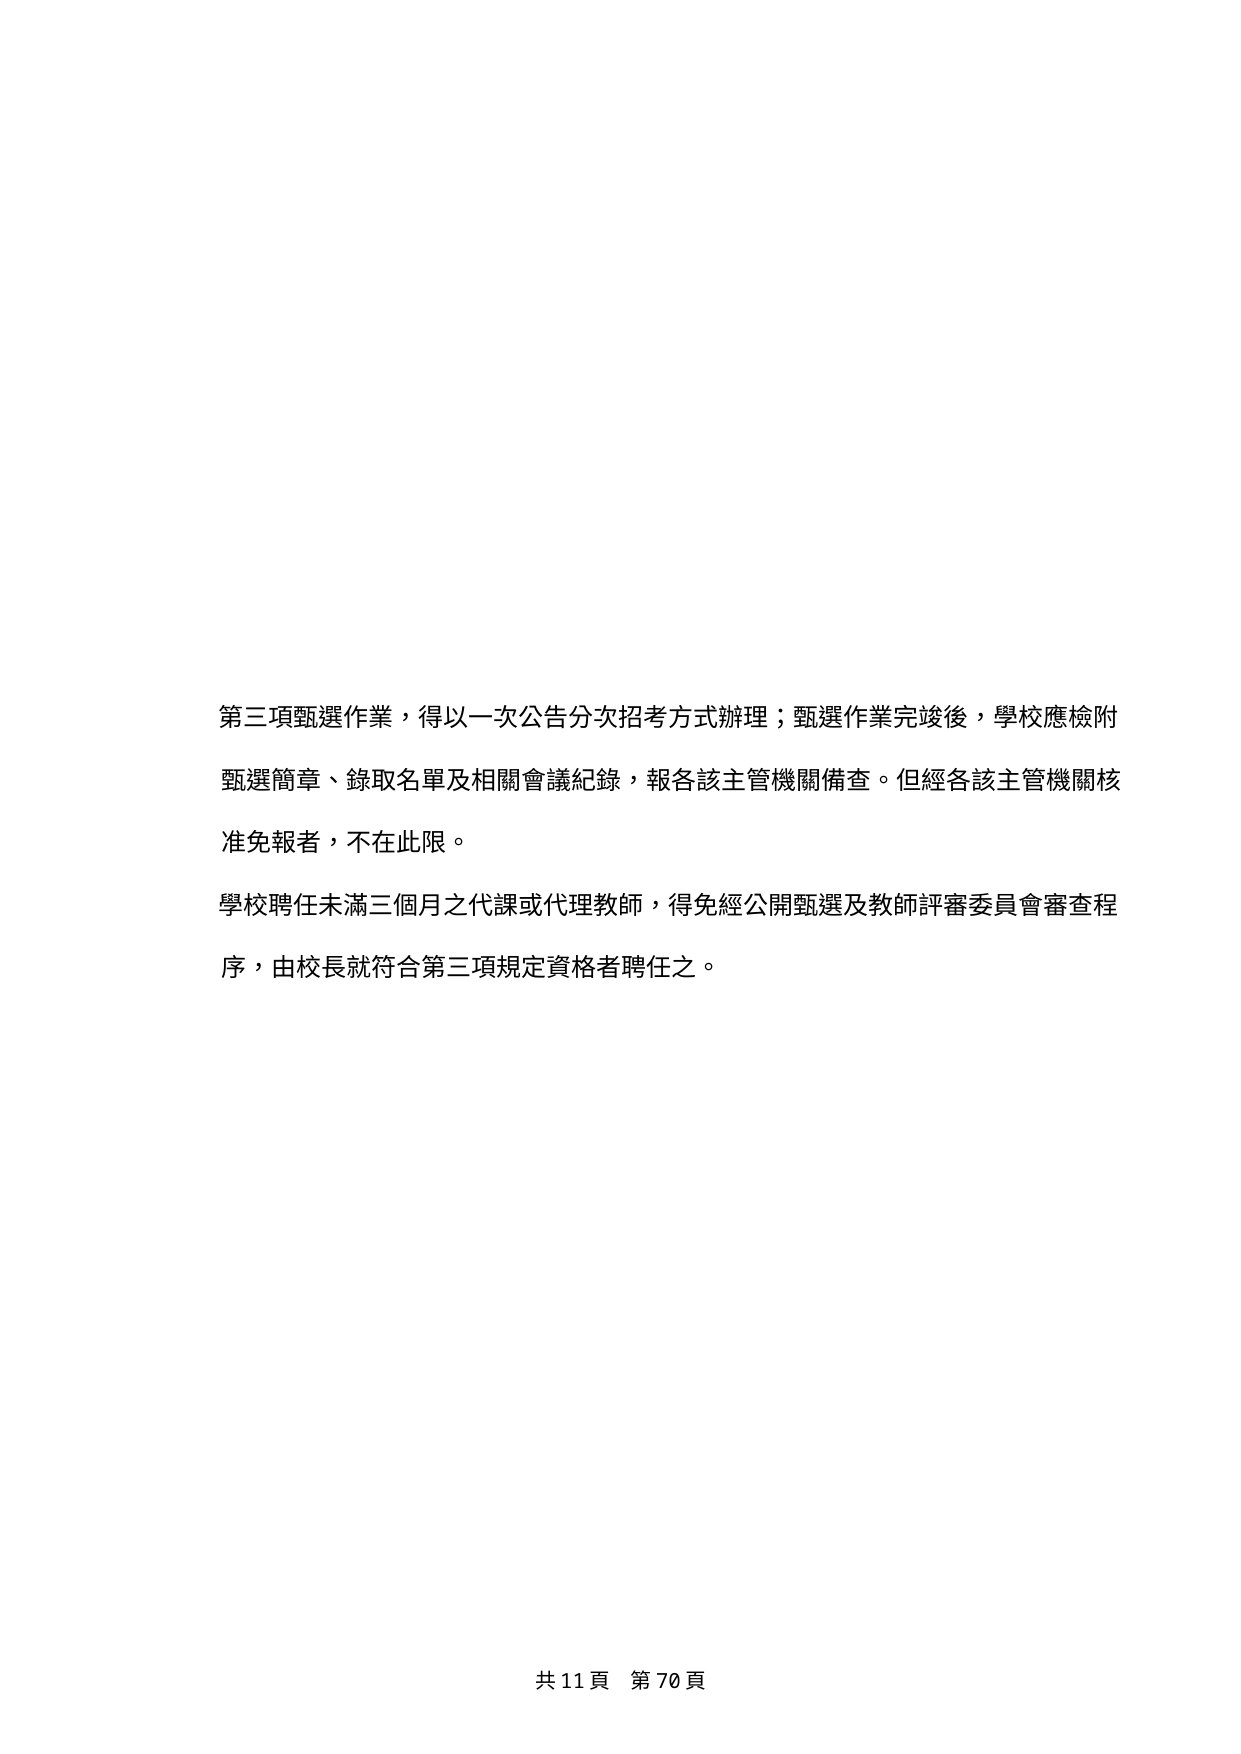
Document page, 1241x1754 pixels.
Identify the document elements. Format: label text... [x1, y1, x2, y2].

text 第三項甄選作業，得以一次公告分次招考方式辦理；甄選作業完竣後，學校應檢附甄選簡章、錄取名單及相關會議紀錄，報各該主管機關備查。但經各該主管機關核准免報者，不在此限。 [218, 674, 1122, 862]
text 學校聘任未滿三個月之代課或代理教師，得免經公開甄選及教師評審委員會審查程序，由校長就符合第三項規定資格者聘任之。 [218, 862, 1122, 987]
